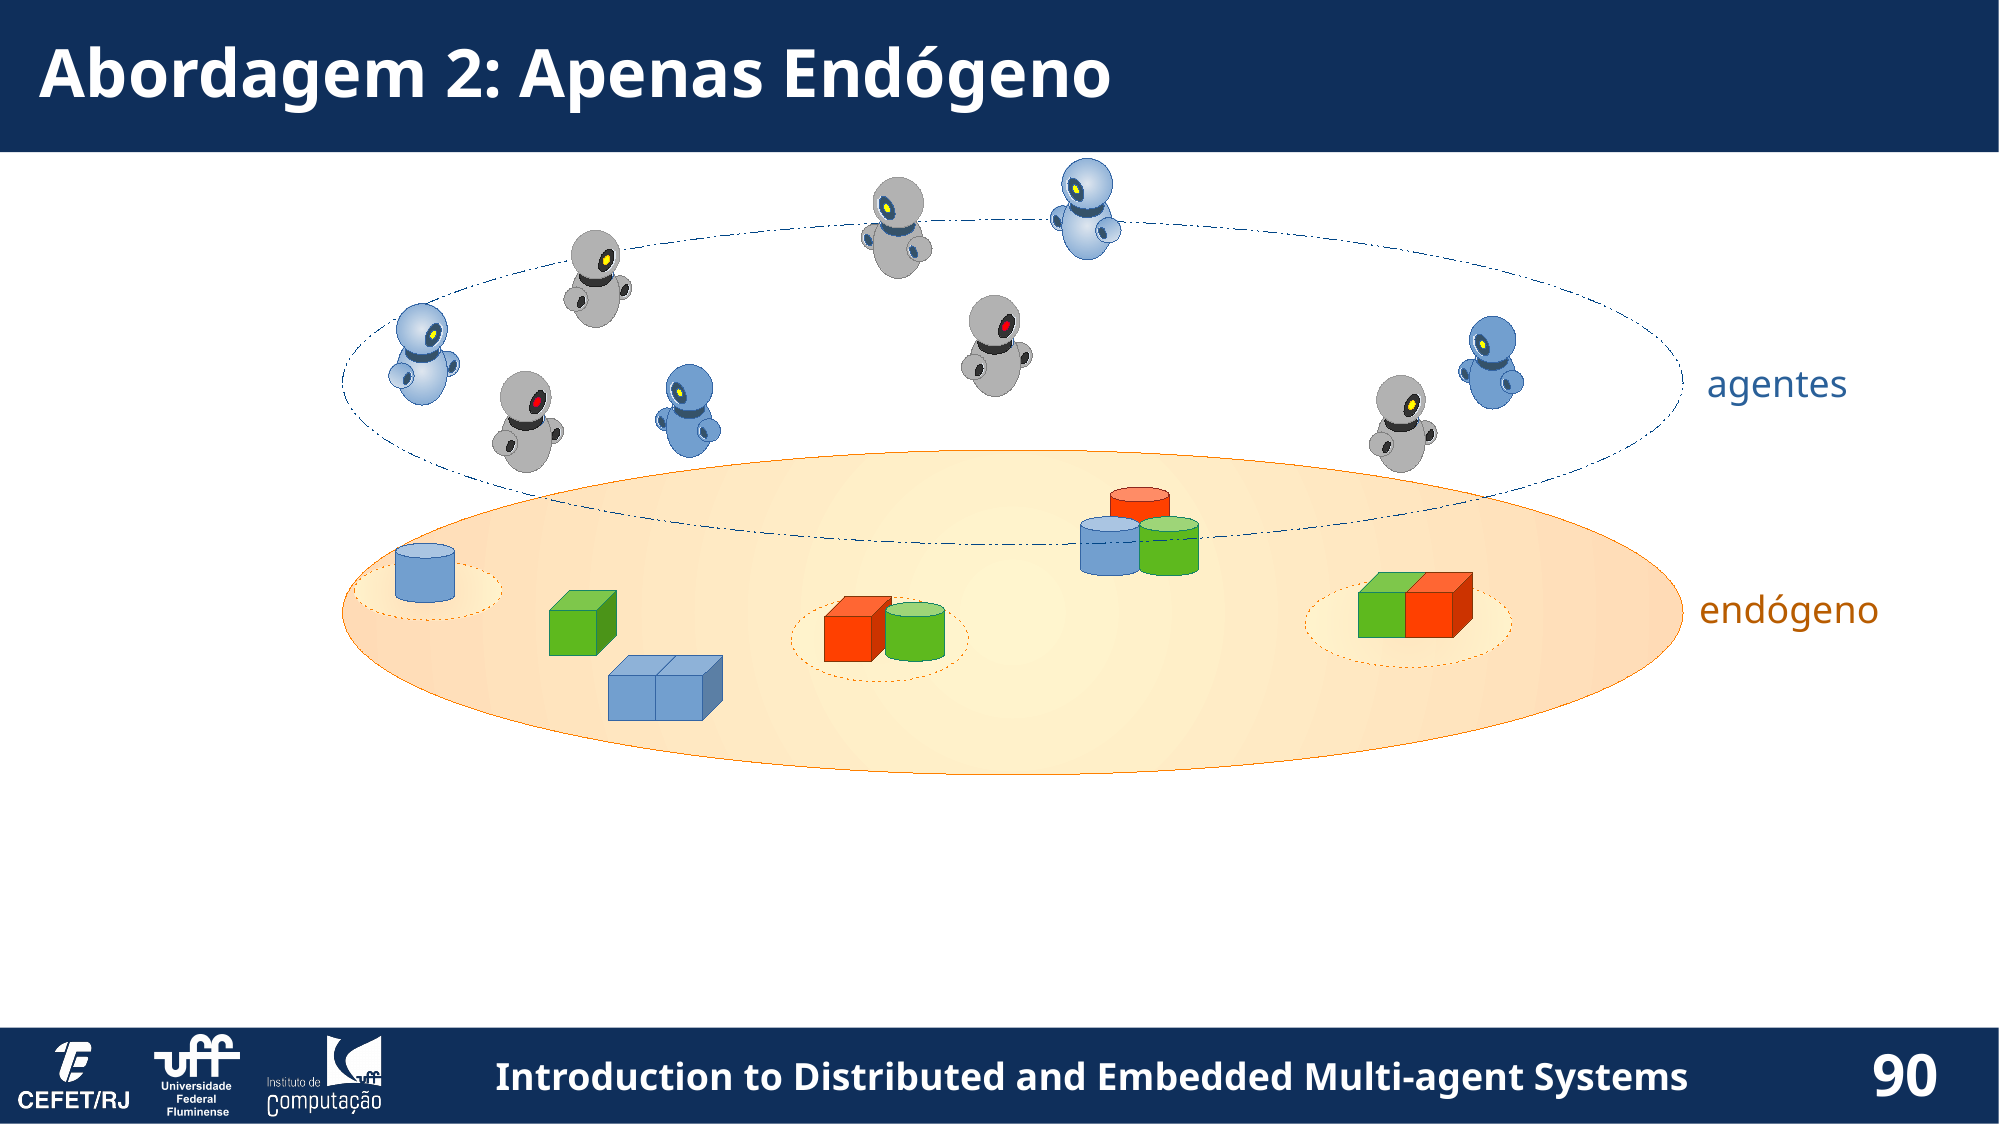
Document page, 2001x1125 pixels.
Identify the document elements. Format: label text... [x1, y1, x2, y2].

text_box [492, 371, 564, 473]
text_box [563, 230, 632, 328]
text_box Abordagem 2: Apenas Endógeno [25, 23, 1999, 119]
text_box agentes [1600, 352, 1955, 413]
text_box [1050, 158, 1122, 260]
text_box [861, 177, 933, 279]
text_box [388, 303, 460, 406]
text_box [961, 295, 1033, 397]
picture [18, 1021, 129, 1125]
text_box [342, 450, 1675, 775]
text_box endógeno [1612, 578, 1967, 639]
text_box [655, 364, 721, 458]
text_box [1369, 375, 1438, 473]
picture [265, 1033, 383, 1117]
text_box [1458, 316, 1524, 410]
picture [153, 1033, 241, 1121]
